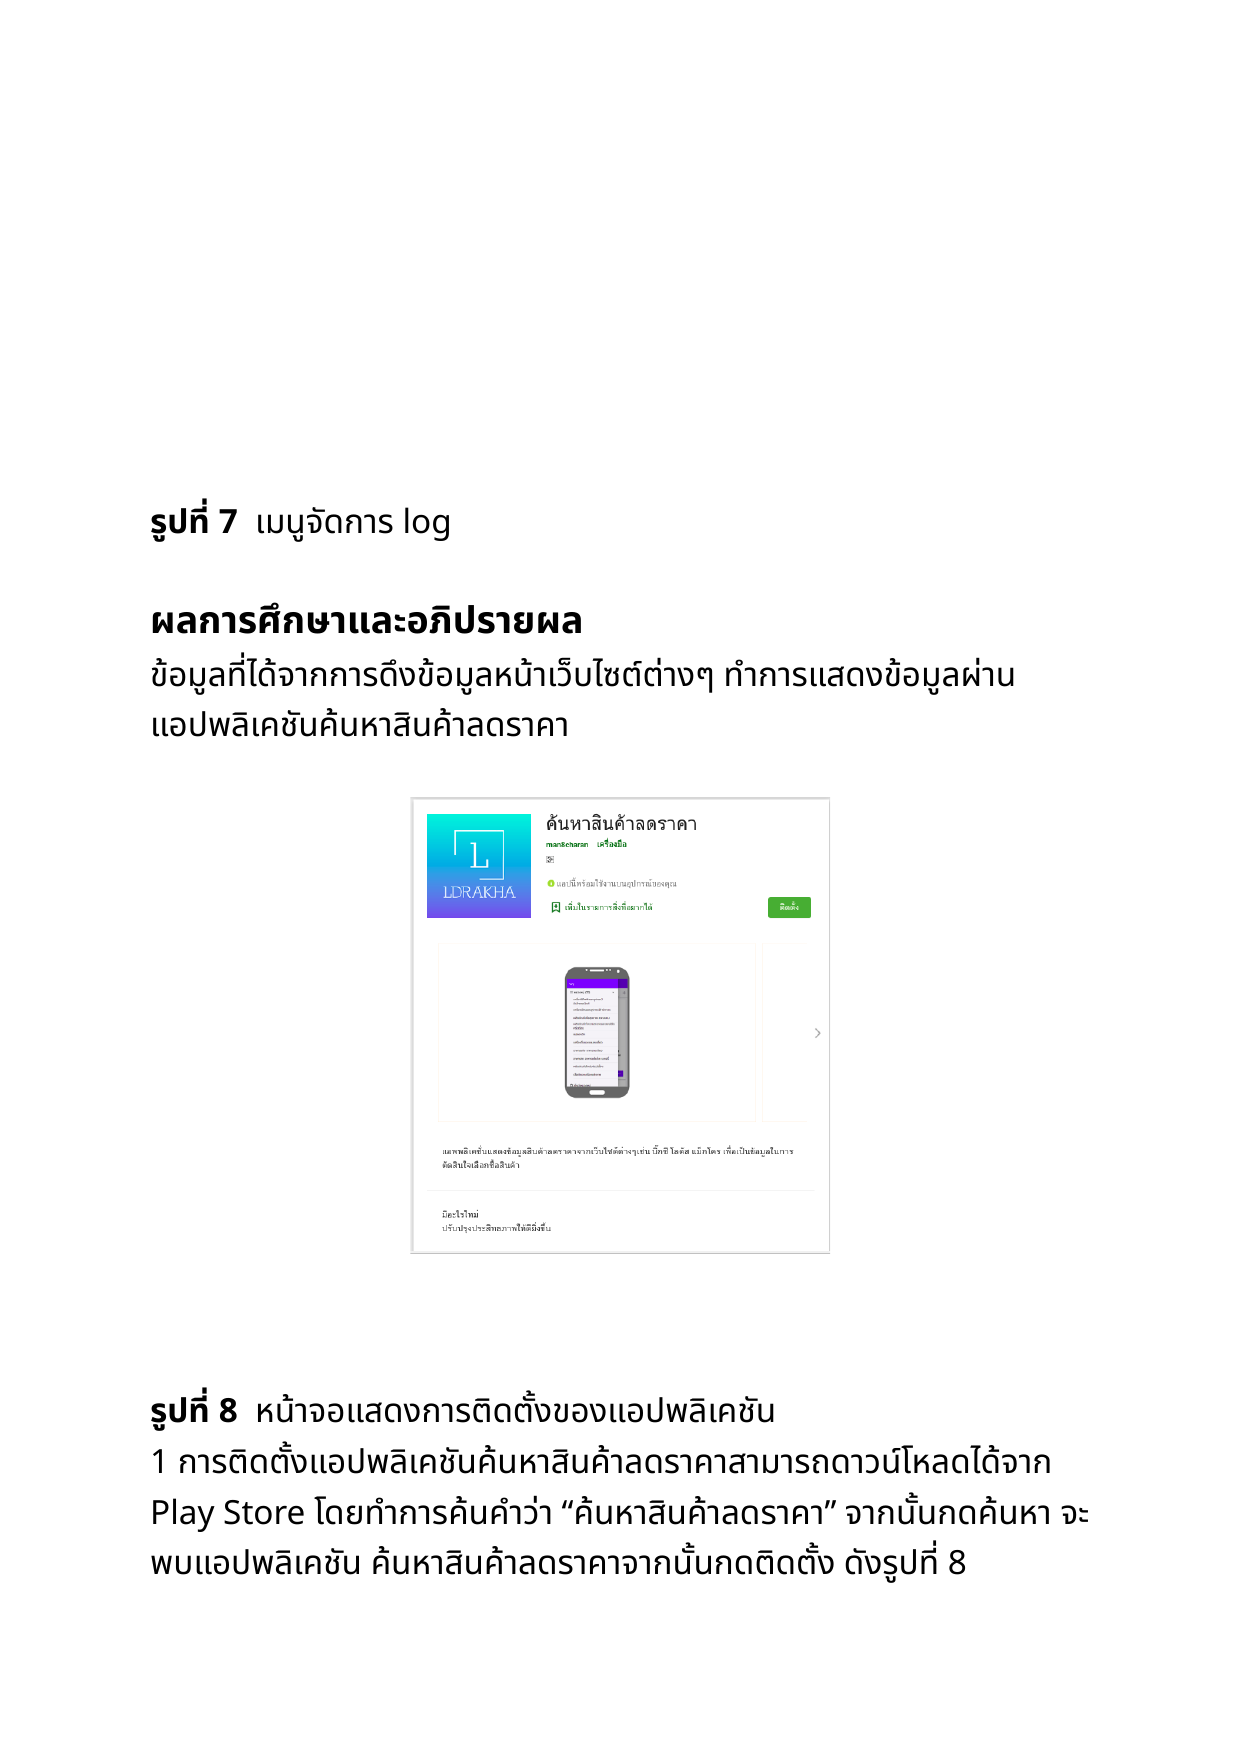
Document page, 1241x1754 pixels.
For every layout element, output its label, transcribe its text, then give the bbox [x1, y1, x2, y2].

text ผลการศึกษาและอภิปรายผล [150, 594, 1091, 651]
picture [410, 796, 830, 1254]
text ข้อมูลที่ได้จากการดึงข้อมูลหน้าเว็บไซต์ต่างๆ ทำการแสดงข้อมูลผ่าน แอปพลิเคชันค้นหาสินค้าลดราคา [150, 651, 1091, 751]
text รูปที่ 7 เมนูจัดการ log [150, 498, 1091, 548]
text รูปที่ 8 หน้าจอแสดงการติดตั้งของแอปพลิเคชัน [150, 1387, 1091, 1438]
text 1 การติดตั้งแอปพลิเคชันค้นหาสินค้าลดราคาสามารถดาวน์โหลดได้จาก Play Store โดยทำการค้นคำว่า “ค้นหาสินค้าลดราคา” จากนั้นกดค้นหา จะพบแอปพลิเคชัน ค้นหาสินค้าลดราคาจากนั้นกดติดตั้ง ดังรูปที่ 8 [150, 1438, 1091, 1590]
